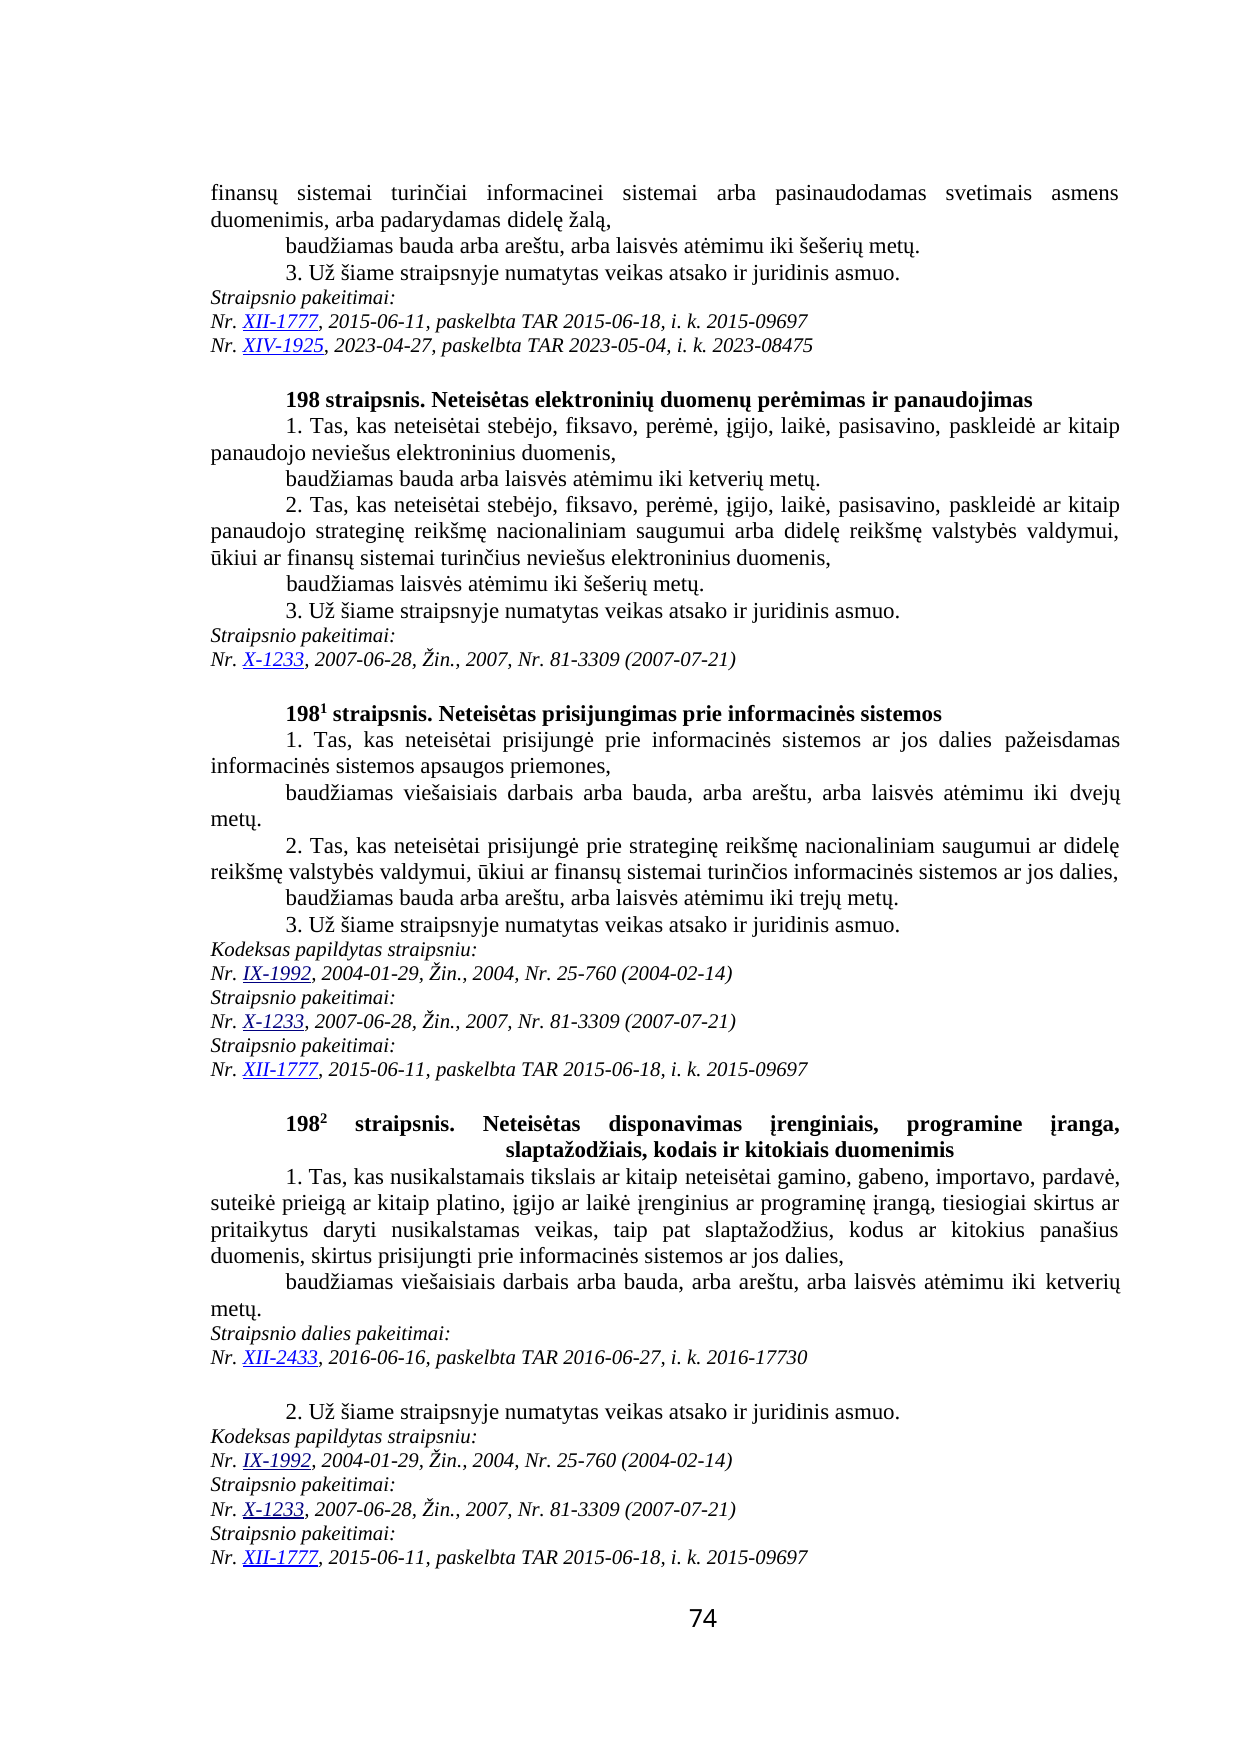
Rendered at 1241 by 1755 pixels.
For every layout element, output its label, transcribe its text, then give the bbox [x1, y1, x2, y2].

text Nr. X-1233, 2007-06-28, Žin., 2007, Nr. 81-3309 (2007-07-21) [210, 647, 1120, 671]
text Kodeksas papildytas straipsniu: [210, 1424, 1120, 1448]
text baudžiamas bauda arba areštu, arba laisvės atėmimu iki trejų metų. [210, 884, 1120, 911]
text Straipsnio pakeitimai: [210, 623, 1120, 647]
text Nr. X-1233, 2007-06-28, Žin., 2007, Nr. 81-3309 (2007-07-21) [210, 1496, 1120, 1521]
text 1982 straipsnis. Neteisėtas disponavimas įrenginiais, programine įranga, slaptažodžiais, kodais ir kitokiais duomenimis [285, 1110, 1120, 1163]
text baudžiamas bauda arba areštu, arba laisvės atėmimu iki šešerių metų. [210, 232, 1120, 258]
text baudžiamas viešaisiais darbais arba bauda, arba areštu, arba laisvės atėmimu iki ketverių metų. [210, 1268, 1120, 1321]
text 2. Tas, kas neteisėtai stebėjo, fiksavo, perėmė, įgijo, laikė, pasisavino, paskleidė ar kitaip panaudojo strateginę reikšmę nacionaliniam saugumui arba didelę reikšmę valstybės valdymui, ūkiui ar finansų sistemai turinčius neviešus elektroninius duomenis, [210, 491, 1120, 570]
text Nr. X-1233, 2007-06-28, Žin., 2007, Nr. 81-3309 (2007-07-21) [210, 1009, 1120, 1033]
text Nr. IX-1992, 2004-01-29, Žin., 2004, Nr. 25-760 (2004-02-14) [210, 1448, 1120, 1472]
text Nr. XII-1777, 2015-06-11, paskelbta TAR 2015-06-18, i. k. 2015-09697 [210, 1057, 1120, 1081]
text baudžiamas laisvės atėmimu iki šešerių metų. [210, 570, 1106, 597]
text baudžiamas viešaisiais darbais arba bauda, arba areštu, arba laisvės atėmimu iki dvejų metų. [210, 779, 1120, 832]
text Straipsnio dalies pakeitimai: [210, 1321, 1120, 1345]
text baudžiamas bauda arba laisvės atėmimu iki ketverių metų. [210, 465, 1120, 491]
text Straipsnio pakeitimai: [210, 1521, 1120, 1544]
text 198 straipsnis. Neteisėtas elektroninių duomenų perėmimas ir panaudojimas [210, 386, 1120, 412]
text Nr. XII-1777, 2015-06-11, paskelbta TAR 2015-06-18, i. k. 2015-09697 [210, 1544, 1120, 1569]
text Nr. IX-1992, 2004-01-29, Žin., 2004, Nr. 25-760 (2004-02-14) [210, 961, 1120, 985]
text 1. Tas, kas nusikalstamais tikslais ar kitaip neteisėtai gamino, gabeno, importavo, pardavė, suteikė prieigą ar kitaip platino, įgijo ar laikė įrenginius ar programinę įrangą, tiesiogiai skirtus ar pritaikytus daryti nusikalstamas veikas, taip pat slaptažodžius, kodus ar kitokius panašius duomenis, skirtus prisijungti prie informacinės sistemos ar jos dalies, [210, 1163, 1120, 1268]
text 3. Už šiame straipsnyje numatytas veikas atsako ir juridinis asmuo. [210, 258, 1120, 285]
text Nr. XII-1777, 2015-06-11, paskelbta TAR 2015-06-18, i. k. 2015-09697 [210, 309, 1120, 333]
text Straipsnio pakeitimai: [210, 285, 1120, 309]
text Nr. XIV-1925, 2023-04-27, paskelbta TAR 2023-05-04, i. k. 2023-08475 [210, 333, 1120, 357]
text 2. Už šiame straipsnyje numatytas veikas atsako ir juridinis asmuo. [210, 1398, 1120, 1424]
text 3. Už šiame straipsnyje numatytas veikas atsako ir juridinis asmuo. [210, 911, 1120, 937]
text Straipsnio pakeitimai: [210, 985, 1120, 1009]
text 1981 straipsnis. Neteisėtas prisijungimas prie informacinės sistemos [210, 700, 1120, 726]
text Straipsnio pakeitimai: [210, 1033, 1120, 1057]
text Straipsnio pakeitimai: [210, 1472, 1120, 1496]
text 1. Tas, kas neteisėtai stebėjo, fiksavo, perėmė, įgijo, laikė, pasisavino, paskleidė ar kitaip panaudojo neviešus elektroninius duomenis, [210, 412, 1120, 465]
text Kodeksas papildytas straipsniu: [210, 937, 1120, 961]
text 1. Tas, kas neteisėtai prisijungė prie informacinės sistemos ar jos dalies pažeisdamas informacinės sistemos apsaugos priemones, [210, 726, 1120, 779]
text 2. Tas, kas neteisėtai prisijungė prie strateginę reikšmę nacionaliniam saugumui ar didelę reikšmę valstybės valdymui, ūkiui ar finansų sistemai turinčios informacinės sistemos ar jos dalies, [210, 832, 1120, 884]
text finansų sistemai turinčiai informacinei sistemai arba pasinaudodamas svetimais asmens duomenimis, arba padarydamas didelę žalą, [210, 179, 1120, 232]
text 3. Už šiame straipsnyje numatytas veikas atsako ir juridinis asmuo. [210, 597, 1120, 623]
text Nr. XII-2433, 2016-06-16, paskelbta TAR 2016-06-27, i. k. 2016-17730 [210, 1345, 1120, 1369]
